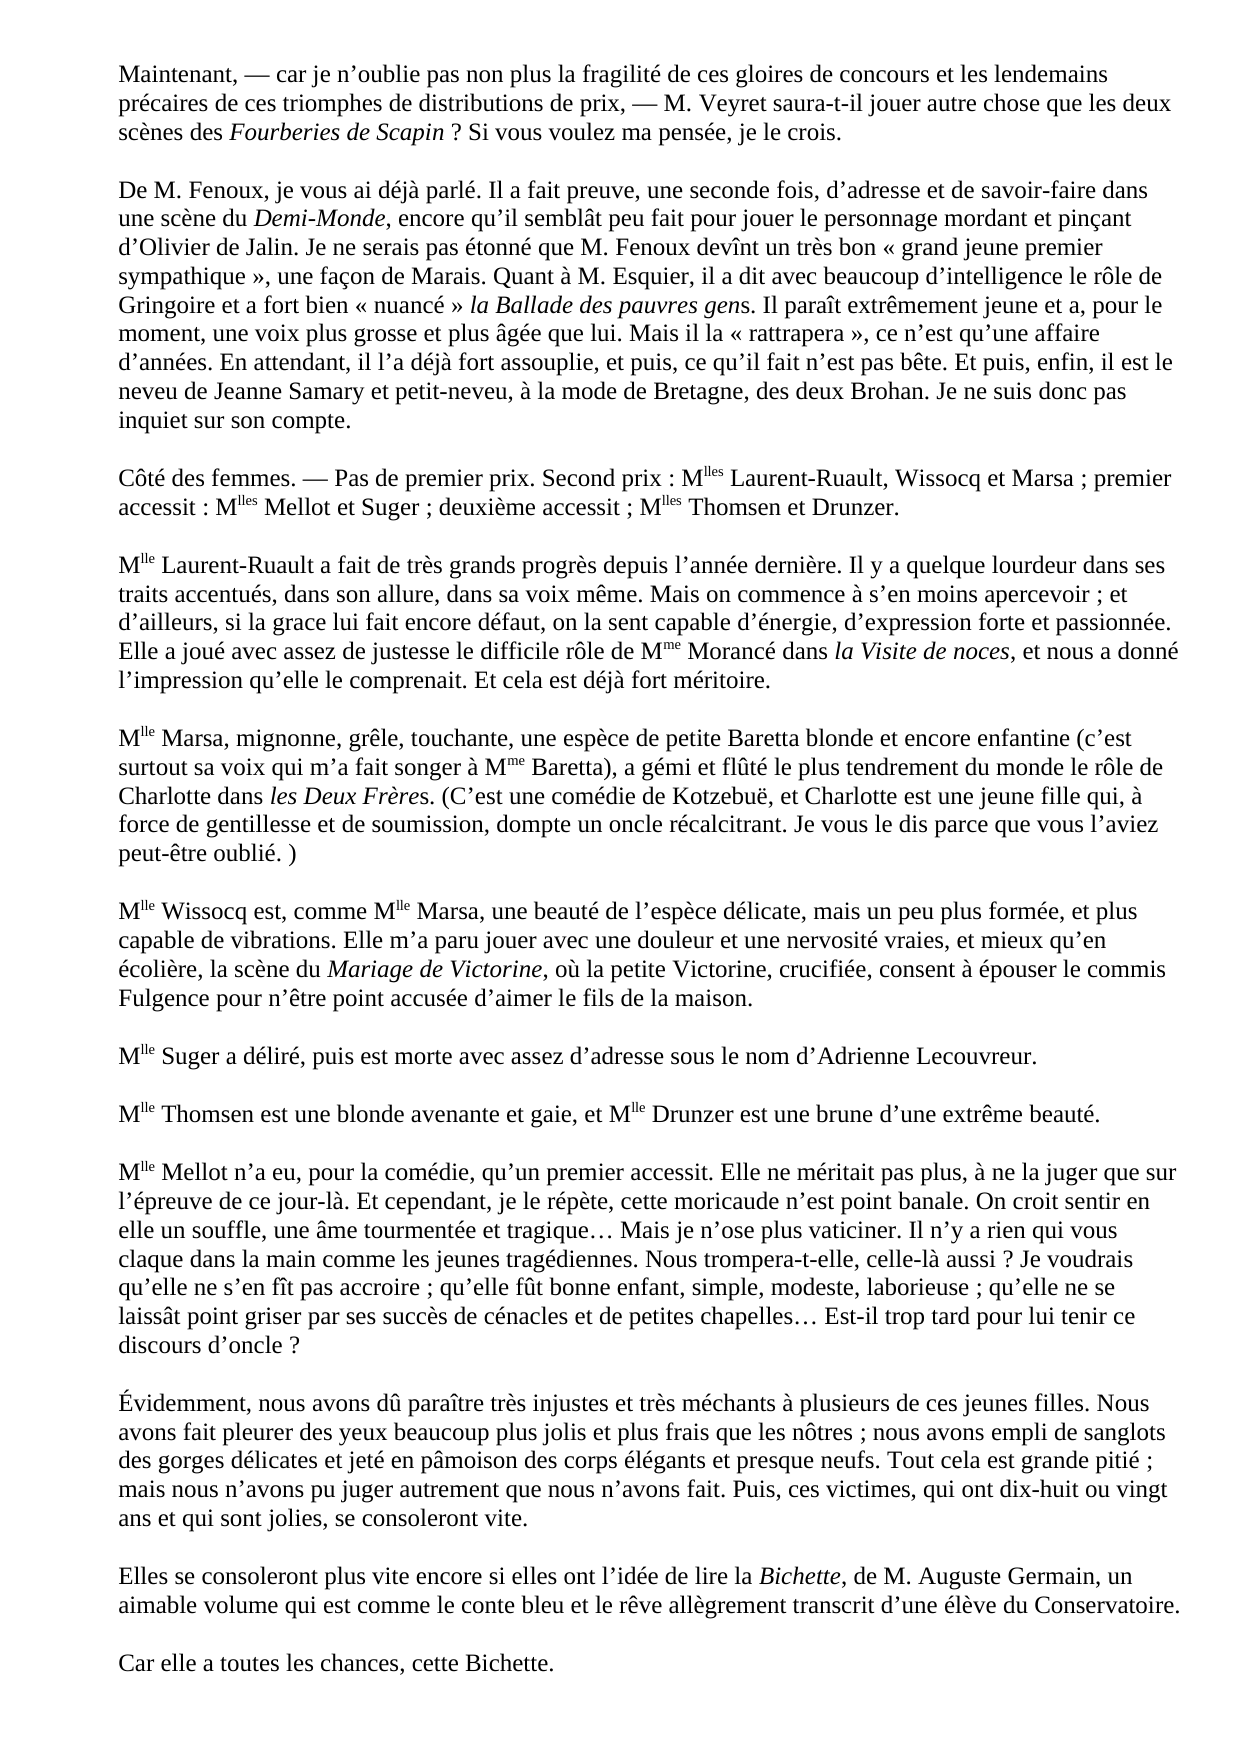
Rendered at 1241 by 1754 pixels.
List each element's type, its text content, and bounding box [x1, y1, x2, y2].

text Mlle Laurent-Ruault a fait de très grands progrès depuis l’année dernière. Il y a quelque lourdeur dans ses traits accentués, dans son allure, dans sa voix même. Mais on commence à s’en moins apercevoir ; et d’ailleurs, si la grace lui fait encore défaut, on la sent capable d’énergie, d’expression forte et passionnée. Elle a joué avec assez de justesse le difficile rôle de Mme Morancé dans la Visite de noces, et nous a donné l’impression qu’elle le comprenait. Et cela est déjà fort méritoire. [118, 550, 1181, 694]
text De M. Fenoux, je vous ai déjà parlé. Il a fait preuve, une seconde fois, d’adresse et de savoir-faire dans une scène du Demi-Monde, encore qu’il semblât peu fait pour jouer le personnage mordant et pinçant d’Olivier de Jalin. Je ne serais pas étonné que M. Fenoux devînt un très bon « grand jeune premier sympathique », une façon de Marais. Quant à M. Esquier, il a dit avec beaucoup d’intelligence le rôle de Gringoire et a fort bien « nuancé » la Ballade des pauvres gens. Il paraît extrêmement jeune et a, pour le moment, une voix plus grosse et plus âgée que lui. Mais il la « rattrapera », ce n’est qu’une affaire d’années. En attendant, il l’a déjà fort assouplie, et puis, ce qu’il fait n’est pas bête. Et puis, enfin, il est le neveu de Jeanne Samary et petit-neveu, à la mode de Bretagne, des deux Brohan. Je ne suis donc pas inquiet sur son compte. [118, 175, 1181, 433]
text Maintenant, — car je n’oublie pas non plus la fragilité de ces gloires de concours et les lendemains précaires de ces triomphes de distributions de prix, — M. Veyret saura-t-il jouer autre chose que les deux scènes des Fourberies de Scapin ? Si vous voulez ma pensée, je le crois. [118, 59, 1181, 145]
text Mlle Marsa, mignonne, grêle, touchante, une espèce de petite Baretta blonde et encore enfantine (c’est surtout sa voix qui m’a fait songer à Mme Baretta), a gémi et flûté le plus tendrement du monde le rôle de Charlotte dans les Deux Frères. (C’est une comédie de Kotzebuë, et Charlotte est une jeune fille qui, à force de gentillesse et de soumission, dompte un oncle récalcitrant. Je vous le dis parce que vous l’aviez peut-être oublié. ) [118, 723, 1181, 867]
text Côté des femmes. — Pas de premier prix. Second prix : Mlles Laurent-Ruault, Wissocq et Marsa ; premier accessit : Mlles Mellot et Suger ; deuxième accessit ; Mlles Thomsen et Drunzer. [118, 463, 1181, 521]
text Mlle Thomsen est une blonde avenante et gaie, et Mlle Drunzer est une brune d’une extrême beauté. [118, 1099, 1181, 1128]
text Évidemment, nous avons dû paraître très injustes et très méchants à plusieurs de ces jeunes filles. Nous avons fait pleurer des yeux beaucoup plus jolis et plus frais que les nôtres ; nous avons empli de sanglots des gorges délicates et jeté en pâmoison des corps élégants et presque neufs. Tout cela est grande pitié ; mais nous n’avons pu juger autrement que nous n’avons fait. Puis, ces victimes, qui ont dix-huit ou vingt ans et qui sont jolies, se consoleront vite. [118, 1388, 1181, 1532]
text Car elle a toutes les chances, cette Bichette. [118, 1648, 1181, 1677]
text Elles se consoleront plus vite encore si elles ont l’idée de lire la Bichette, de M. Auguste Germain, un aimable volume qui est comme le conte bleu et le rêve allègrement transcrit d’une élève du Conservatoire. [118, 1561, 1181, 1619]
text Mlle Suger a déliré, puis est morte avec assez d’adresse sous le nom d’Adrienne Lecouvreur. [118, 1041, 1181, 1070]
text Mlle Mellot n’a eu, pour la comédie, qu’un premier accessit. Elle ne méritait pas plus, à ne la juger que sur l’épreuve de ce jour-là. Et cependant, je le répète, cette moricaude n’est point banale. On croit sentir en elle un souffle, une âme tourmentée et tragique… Mais je n’ose plus vaticiner. Il n’y a rien qui vous claque dans la main comme les jeunes tragédiennes. Nous trompera-t-elle, celle-là aussi ? Je voudrais qu’elle ne s’en fît pas accroire ; qu’elle fût bonne enfant, simple, modeste, laborieuse ; qu’elle ne se laissât point griser par ses succès de cénacles et de petites chapelles… Est-il trop tard pour lui tenir ce discours d’oncle ? [118, 1157, 1181, 1359]
text Mlle Wissocq est, comme Mlle Marsa, une beauté de l’espèce délicate, mais un peu plus formée, et plus capable de vibrations. Elle m’a paru jouer avec une douleur et une nervosité vraies, et mieux qu’en écolière, la scène du Mariage de Victorine, où la petite Victorine, crucifiée, consent à épouser le commis Fulgence pour n’être point accusée d’aimer le fils de la maison. [118, 896, 1181, 1011]
